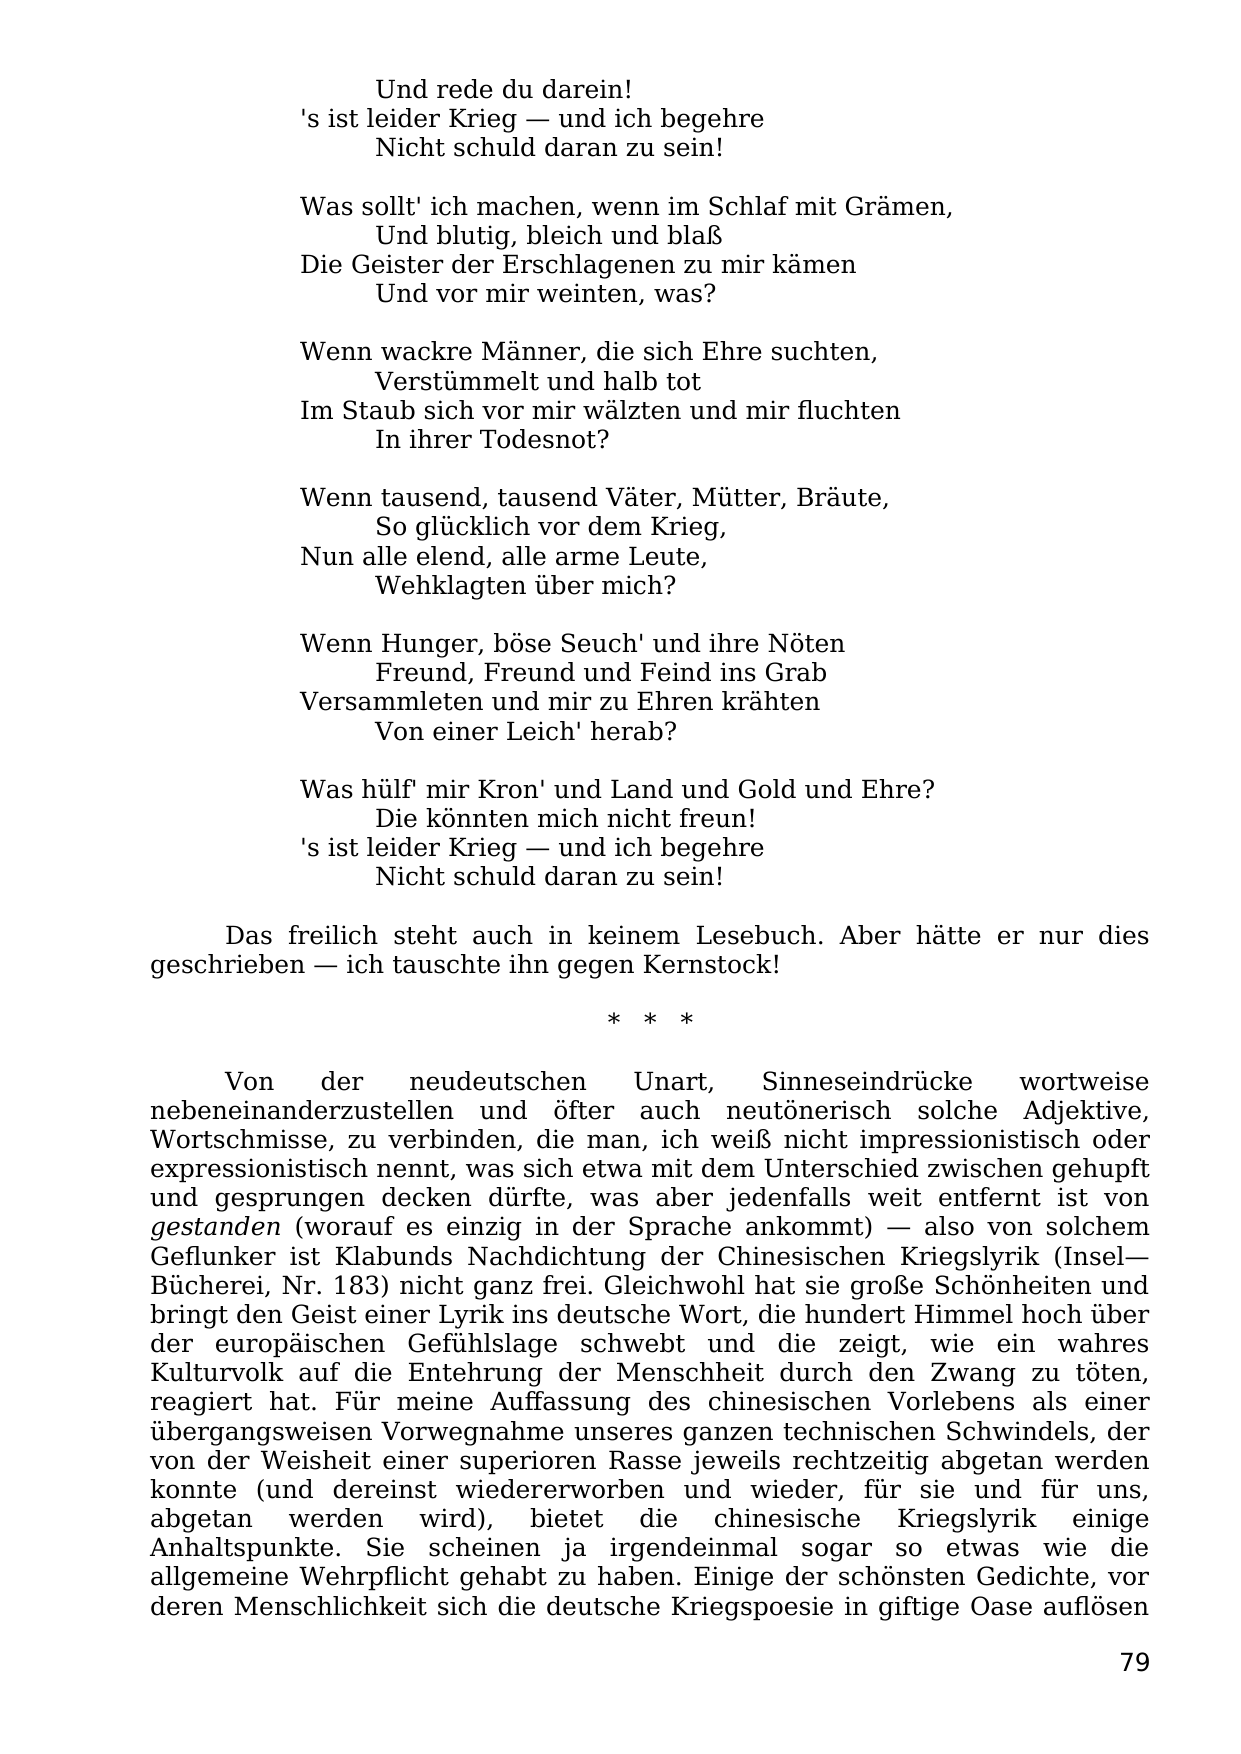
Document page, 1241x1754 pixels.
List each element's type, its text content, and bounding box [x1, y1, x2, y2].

text Nicht schuld daran zu sein! [300, 862, 1151, 892]
text Die könnten mich nicht freun! [300, 804, 1151, 833]
text Verstümmelt und halb tot [300, 367, 1151, 396]
text Das freilich steht auch in keinem Lesebuch. Aber hätte er nur dies geschrieben — ich tauschte ihn gegen Kernstock! [150, 921, 1151, 979]
text Wenn wackre Männer, die sich Ehre suchten, [300, 337, 1151, 367]
text Und blutig, bleich und blaß [300, 221, 1151, 250]
text Die Geister der Erschlagenen zu mir kämen [300, 250, 1151, 279]
text Freund, Freund und Feind ins Grab [300, 658, 1151, 687]
text Von einer Leich' herab? [300, 717, 1151, 746]
text Nicht schuld daran zu sein! [300, 133, 1151, 162]
text Was hülf' mir Kron' und Land und Gold und Ehre? [300, 775, 1151, 804]
text Nun alle elend, alle arme Leute, [300, 542, 1151, 571]
text Und rede du darein! [300, 75, 1151, 104]
text 's ist leider Krieg — und ich begehre [300, 833, 1151, 862]
text Was sollt' ich machen, wenn im Schlaf mit Grämen, [300, 192, 1151, 221]
text Wenn tausend, tausend Väter, Mütter, Bräute, [300, 483, 1151, 512]
text Im Staub sich vor mir wälzten und mir fluchten [300, 396, 1151, 425]
text Und vor mir weinten, was? [300, 279, 1151, 308]
text * * * [150, 1008, 1151, 1037]
text So glücklich vor dem Krieg, [300, 512, 1151, 542]
text Wehklagten über mich? [300, 571, 1151, 600]
text Versammleten und mir zu Ehren krähten [300, 687, 1151, 717]
text 's ist leider Krieg — und ich begehre [300, 104, 1151, 133]
text In ihrer Todesnot? [300, 425, 1151, 454]
text Wenn Hunger, böse Seuch' und ihre Nöten [300, 629, 1151, 658]
text Von der neudeutschen Unart, Sinneseindrücke wortweise nebeneinanderzustellen und öfter auch neutönerisch solche Adjektive, Wortschmisse, zu verbinden, die man, ich weiß nicht impressionistisch oder expressionistisch nennt, was sich etwa mit dem Unterschied zwischen gehupft und gesprungen decken dürfte, was aber jedenfalls weit entfernt ist von gestanden (worauf es einzig in der Sprache ankommt) — also von solchem Geflunker ist Klabunds Nachdichtung der Chinesischen Kriegslyrik (Insel—Bücherei, Nr. 183) nicht ganz frei. Gleichwohl hat sie große Schönheiten und bringt den Geist einer Lyrik ins deutsche Wort, die hundert Himmel hoch über der europäischen Gefühlslage schwebt und die zeigt, wie ein wahres Kulturvolk auf die Entehrung der Menschheit durch den Zwang zu töten, reagiert hat. Für meine Auffassung des chinesischen Vorlebens als einer übergangsweisen Vorwegnahme unseres ganzen technischen Schwindels, der von der Weisheit einer superioren Rasse jeweils rechtzeitig abgetan werden konnte (und dereinst wieder­erworben und wieder, für sie und für uns, abgetan werden wird), bietet die chinesische Kriegslyrik einige Anhaltspunkte. Sie scheinen ja irgendeinmal sogar so etwas wie die allgemeine Wehrpflicht gehabt zu haben. Einige der schönsten Gedichte, vor deren Menschlichkeit sich die deutsche Kriegspoesie in giftige Oase auflösen [150, 1067, 1151, 1621]
